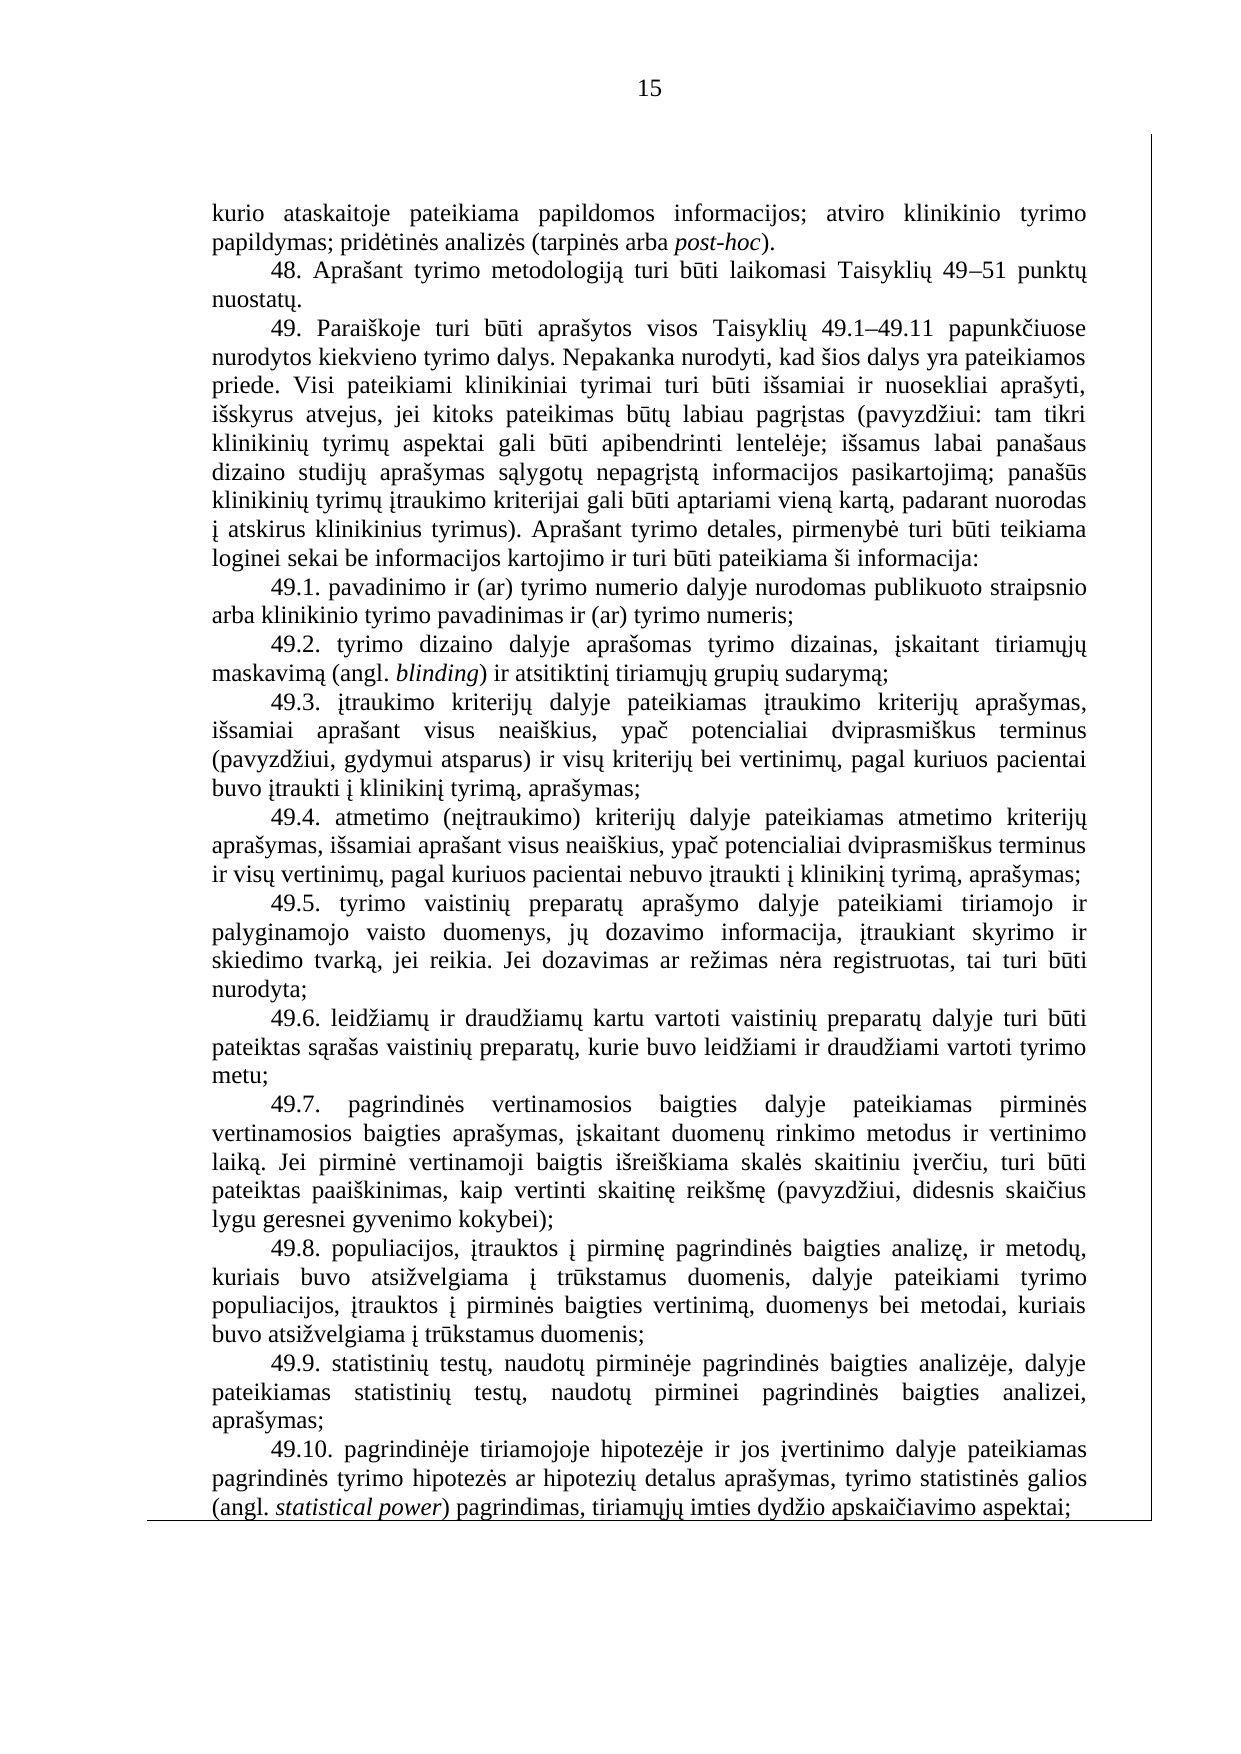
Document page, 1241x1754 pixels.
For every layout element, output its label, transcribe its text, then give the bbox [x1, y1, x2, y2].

text 49.4. atmetimo (neįtraukimo) kriterijų dalyje pateikiamas atmetimo kriterijų aprašymas, išsamiai aprašant visus neaiškius, ypač potencialiai dviprasmiškus terminus ir visų vertinimų, pagal kuriuos pacientai nebuvo įtraukti į klinikinį tyrimą, aprašymas; [147, 802, 1151, 888]
text 49.10. pagrindinėje tiriamojoje hipotezėje ir jos įvertinimo dalyje pateikiamas pagrindinės tyrimo hipotezės ar hipotezių detalus aprašymas, tyrimo statistinės galios (angl. statistical power) pagrindimas, tiriamųjų imties dydžio apskaičiavimo aspektai; [147, 1434, 1151, 1520]
text 49.7. pagrindinės vertinamosios baigties dalyje pateikiamas pirminės vertinamosios baigties aprašymas, įskaitant duomenų rinkimo metodus ir vertinimo laiką. Jei pirminė vertinamoji baigtis išreiškiama skalės skaitiniu įverčiu, turi būti pateiktas paaiškinimas, kaip vertinti skaitinę reikšmę (pavyzdžiui, didesnis skaičius lygu geresnei gyvenimo kokybei); [147, 1089, 1151, 1233]
text 49.2. tyrimo dizaino dalyje aprašomas tyrimo dizainas, įskaitant tiriamųjų maskavimą (angl. blinding) ir atsitiktinį tiriamųjų grupių sudarymą; [147, 629, 1151, 687]
text 49.5. tyrimo vaistinių preparatų aprašymo dalyje pateikiami tiriamojo ir palyginamojo vaisto duomenys, jų dozavimo informacija, įtraukiant skyrimo ir skiedimo tvarką, jei reikia. Jei dozavimas ar režimas nėra registruotas, tai turi būti nurodyta; [147, 888, 1151, 1003]
text 49.6. leidžiamų ir draudžiamų kartu vartoti vaistinių preparatų dalyje turi būti pateiktas sąrašas vaistinių preparatų, kurie buvo leidžiami ir draudžiami vartoti tyrimo metu; [147, 1003, 1151, 1089]
text 49. Paraiškoje turi būti aprašytos visos Taisyklių 49.1–49.11 papunkčiuose nurodytos kiekvieno tyrimo dalys. Nepakanka nurodyti, kad šios dalys yra pateikiamos priede. Visi pateikiami klinikiniai tyrimai turi būti išsamiai ir nuosekliai aprašyti, išskyrus atvejus, jei kitoks pateikimas būtų labiau pagrįstas (pavyzdžiui: tam tikri klinikinių tyrimų aspektai gali būti apibendrinti lentelėje; išsamus labai panašaus dizaino studijų aprašymas sąlygotų nepagrįstą informacijos pasikartojimą; panašūs klinikinių tyrimų įtraukimo kriterijai gali būti aptariami vieną kartą, padarant nuorodas į atskirus klinikinius tyrimus). Aprašant tyrimo detales, pirmenybė turi būti teikiama loginei sekai be informacijos kartojimo ir turi būti pateikiama ši informacija: [147, 313, 1151, 572]
text 49.9. statistinių testų, naudotų pirminėje pagrindinės baigties analizėje, dalyje pateikiamas statistinių testų, naudotų pirminei pagrindinės baigties analizei, aprašymas; [147, 1348, 1151, 1434]
text 49.3. įtraukimo kriterijų dalyje pateikiamas įtraukimo kriterijų aprašymas, išsamiai aprašant visus neaiškius, ypač potencialiai dviprasmiškus terminus (pavyzdžiui, gydymui atsparus) ir visų kriterijų bei vertinimų, pagal kuriuos pacientai buvo įtraukti į klinikinį tyrimą, aprašymas; [147, 687, 1151, 802]
text kurio ataskaitoje pateikiama papildomos informacijos; atviro klinikinio tyrimo papildymas; pridėtinės analizės (tarpinės arba post-hoc). [147, 133, 1152, 256]
text 48. Aprašant tyrimo metodologiją turi būti laikomasi Taisyklių 49–51 punktų nuostatų. [147, 256, 1151, 313]
text 49.1. pavadinimo ir (ar) tyrimo numerio dalyje nurodomas publikuoto straipsnio arba klinikinio tyrimo pavadinimas ir (ar) tyrimo numeris; [147, 572, 1151, 629]
text 49.8. populiacijos, įtrauktos į pirminę pagrindinės baigties analizę, ir metodų, kuriais buvo atsižvelgiama į trūkstamus duomenis, dalyje pateikiami tyrimo populiacijos, įtrauktos į pirminės baigties vertinimą, duomenys bei metodai, kuriais buvo atsižvelgiama į trūkstamus duomenis; [147, 1233, 1151, 1348]
